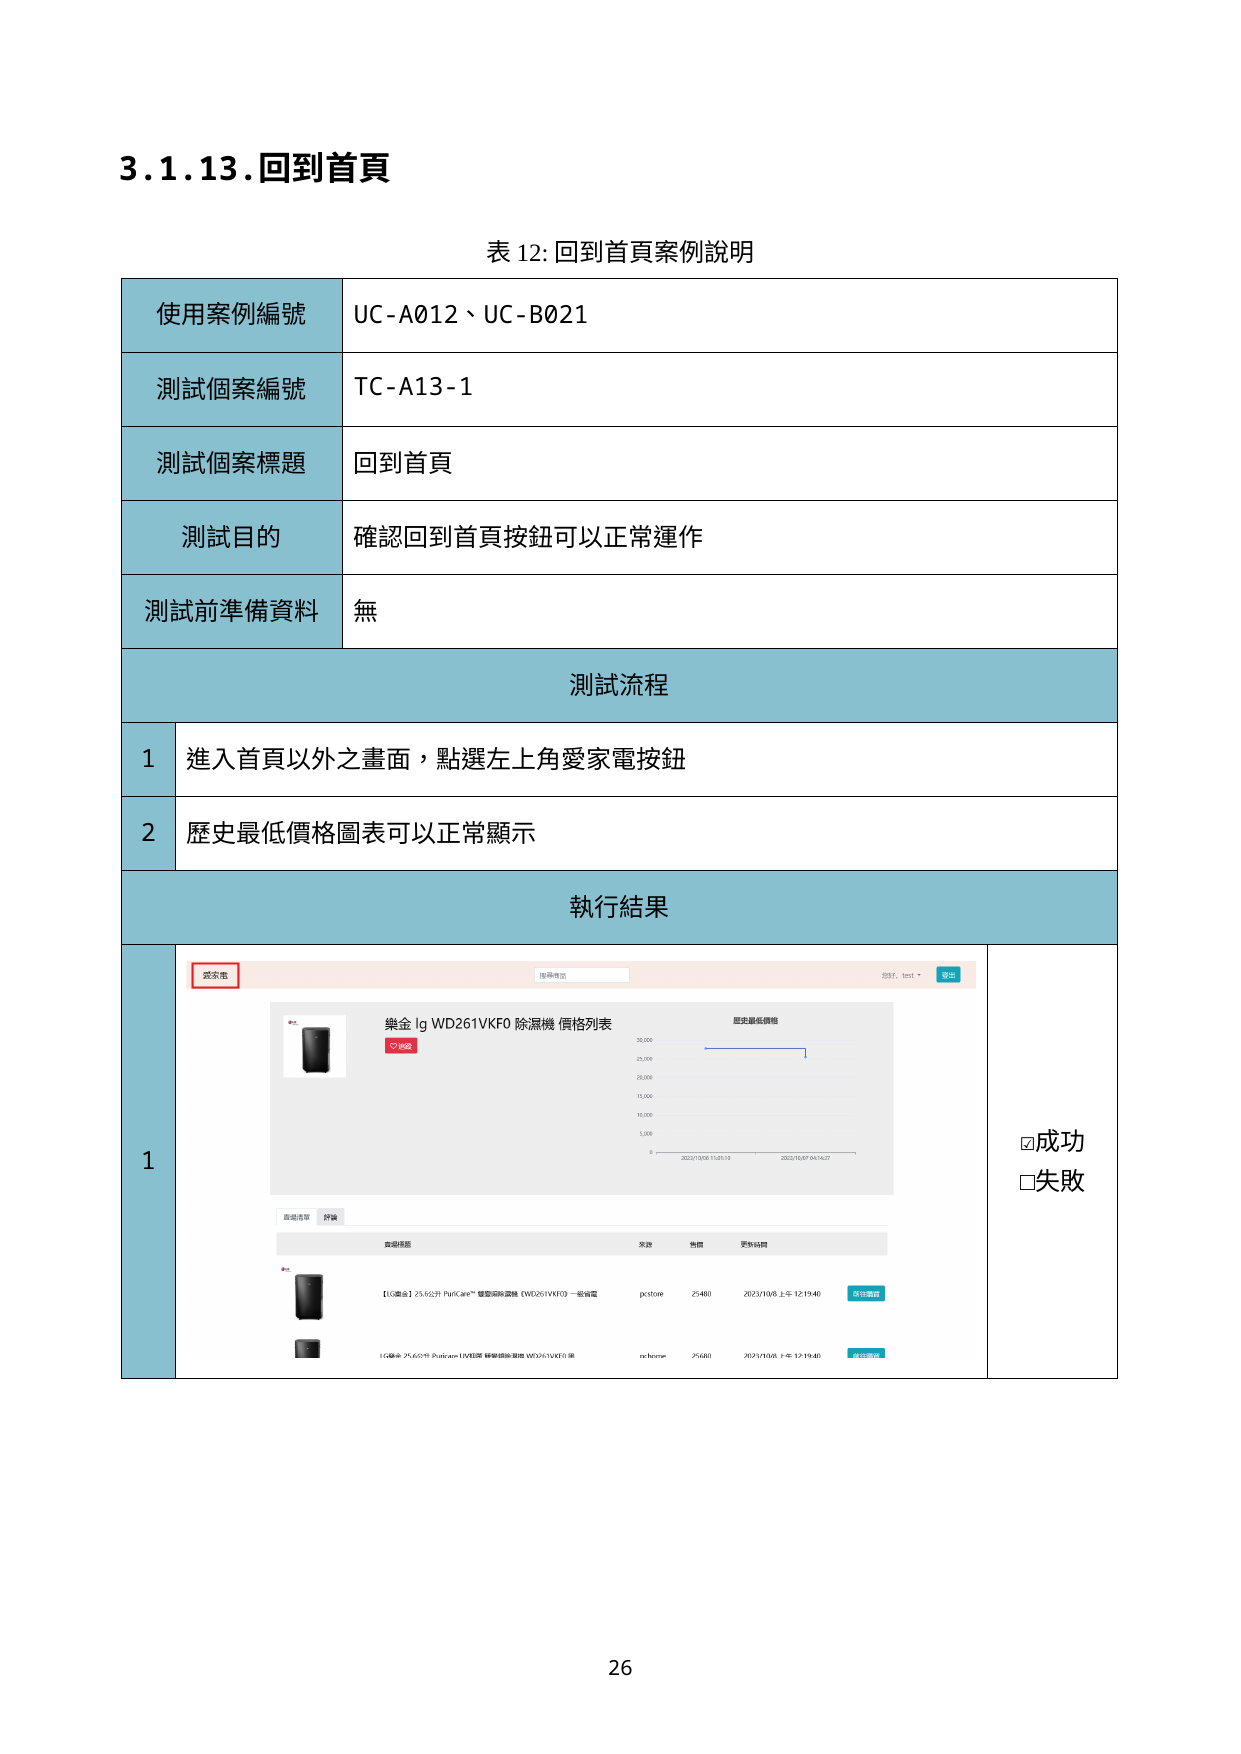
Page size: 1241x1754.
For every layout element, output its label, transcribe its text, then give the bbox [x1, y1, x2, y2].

table_cell 回到首頁 [343, 427, 1117, 500]
subtitle 3.1.13.回到首頁 [118, 142, 1122, 190]
table_cell 測試個案編號 [122, 353, 342, 426]
table_cell 1 [122, 723, 175, 796]
table_cell 歷史最低價格圖表可以正常顯示 [176, 797, 1117, 870]
table_cell 測試目的 [122, 501, 342, 574]
table_cell 測試個案標題 [122, 427, 342, 500]
table_cell TC-A13-1 [343, 353, 1117, 426]
table_cell 2 [122, 797, 175, 870]
table_cell ☑成功 □失敗 [988, 945, 1117, 1378]
picture [186, 961, 977, 1358]
table_cell 測試前準備資料 [122, 575, 342, 648]
table_header UC-A012、UC-B021 [343, 279, 1117, 352]
table_cell 測試流程 [122, 649, 1117, 722]
table_cell 1 [122, 945, 175, 1378]
table_cell 進入首頁以外之畫面，點選左上角愛家電按鈕 [176, 723, 1117, 796]
table_header 使用案例編號 [122, 279, 342, 352]
table_cell 確認回到首頁按鈕可以正常運作 [343, 501, 1117, 574]
table_cell 無 [343, 575, 1117, 648]
text 表 12: 回到首頁案例說明 [118, 233, 1122, 269]
table_cell 執行結果 [122, 871, 1117, 944]
table_cell [176, 945, 987, 1378]
